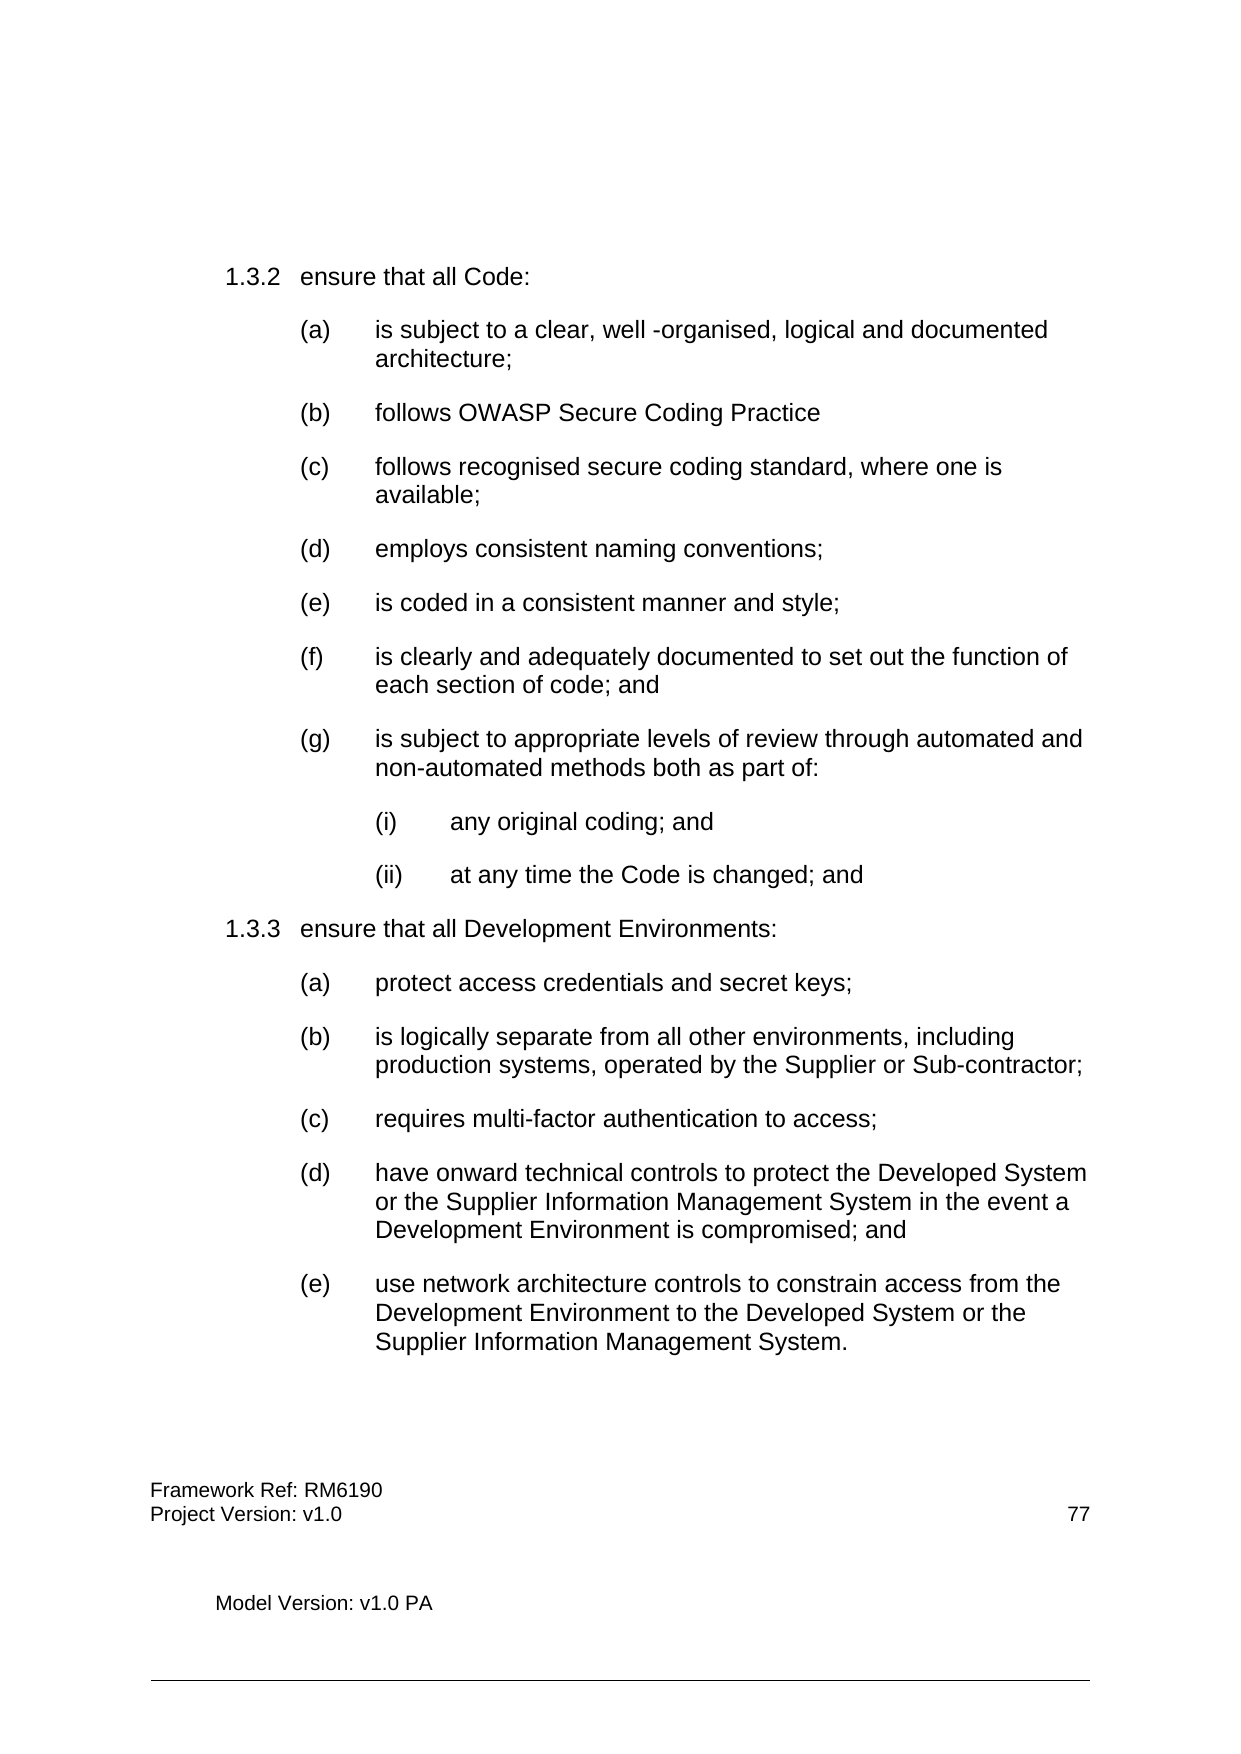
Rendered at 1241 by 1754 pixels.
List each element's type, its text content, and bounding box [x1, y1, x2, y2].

list is subject to appropriate levels of review through automated and non-automated methods both as part of: [300, 724, 1090, 782]
list is subject to a clear, well -organised, logical and documented architecture; [300, 316, 1090, 373]
list protect access credentials and secret keys; [300, 968, 1090, 997]
list is coded in a consistent manner and style; [300, 588, 1090, 617]
list have onward technical controls to protect the Developed System or the Supplier Information Management System in the event a Development Environment is compromised; and [300, 1158, 1090, 1244]
list follows OWASP Secure Coding Practice [300, 398, 1090, 427]
list employs consistent naming conventions; [300, 534, 1090, 563]
list any original coding; and [375, 807, 1090, 836]
list ensure that all Development Environments: [225, 914, 1090, 943]
list is clearly and adequately documented to set out the function of each section of code; and [300, 642, 1090, 699]
list requires multi-factor authentication to access; [300, 1104, 1090, 1133]
list follows recognised secure coding standard, where one is available; [300, 452, 1090, 509]
list at any time the Code is changed; and [375, 861, 1090, 889]
list is logically separate from all other environments, including production systems, operated by the Supplier or Sub-contractor; [300, 1022, 1090, 1079]
list use network architecture controls to constrain access from the Development Environment to the Developed System or the Supplier Information Management System. [300, 1269, 1090, 1356]
list ensure that all Code: [225, 262, 1090, 291]
